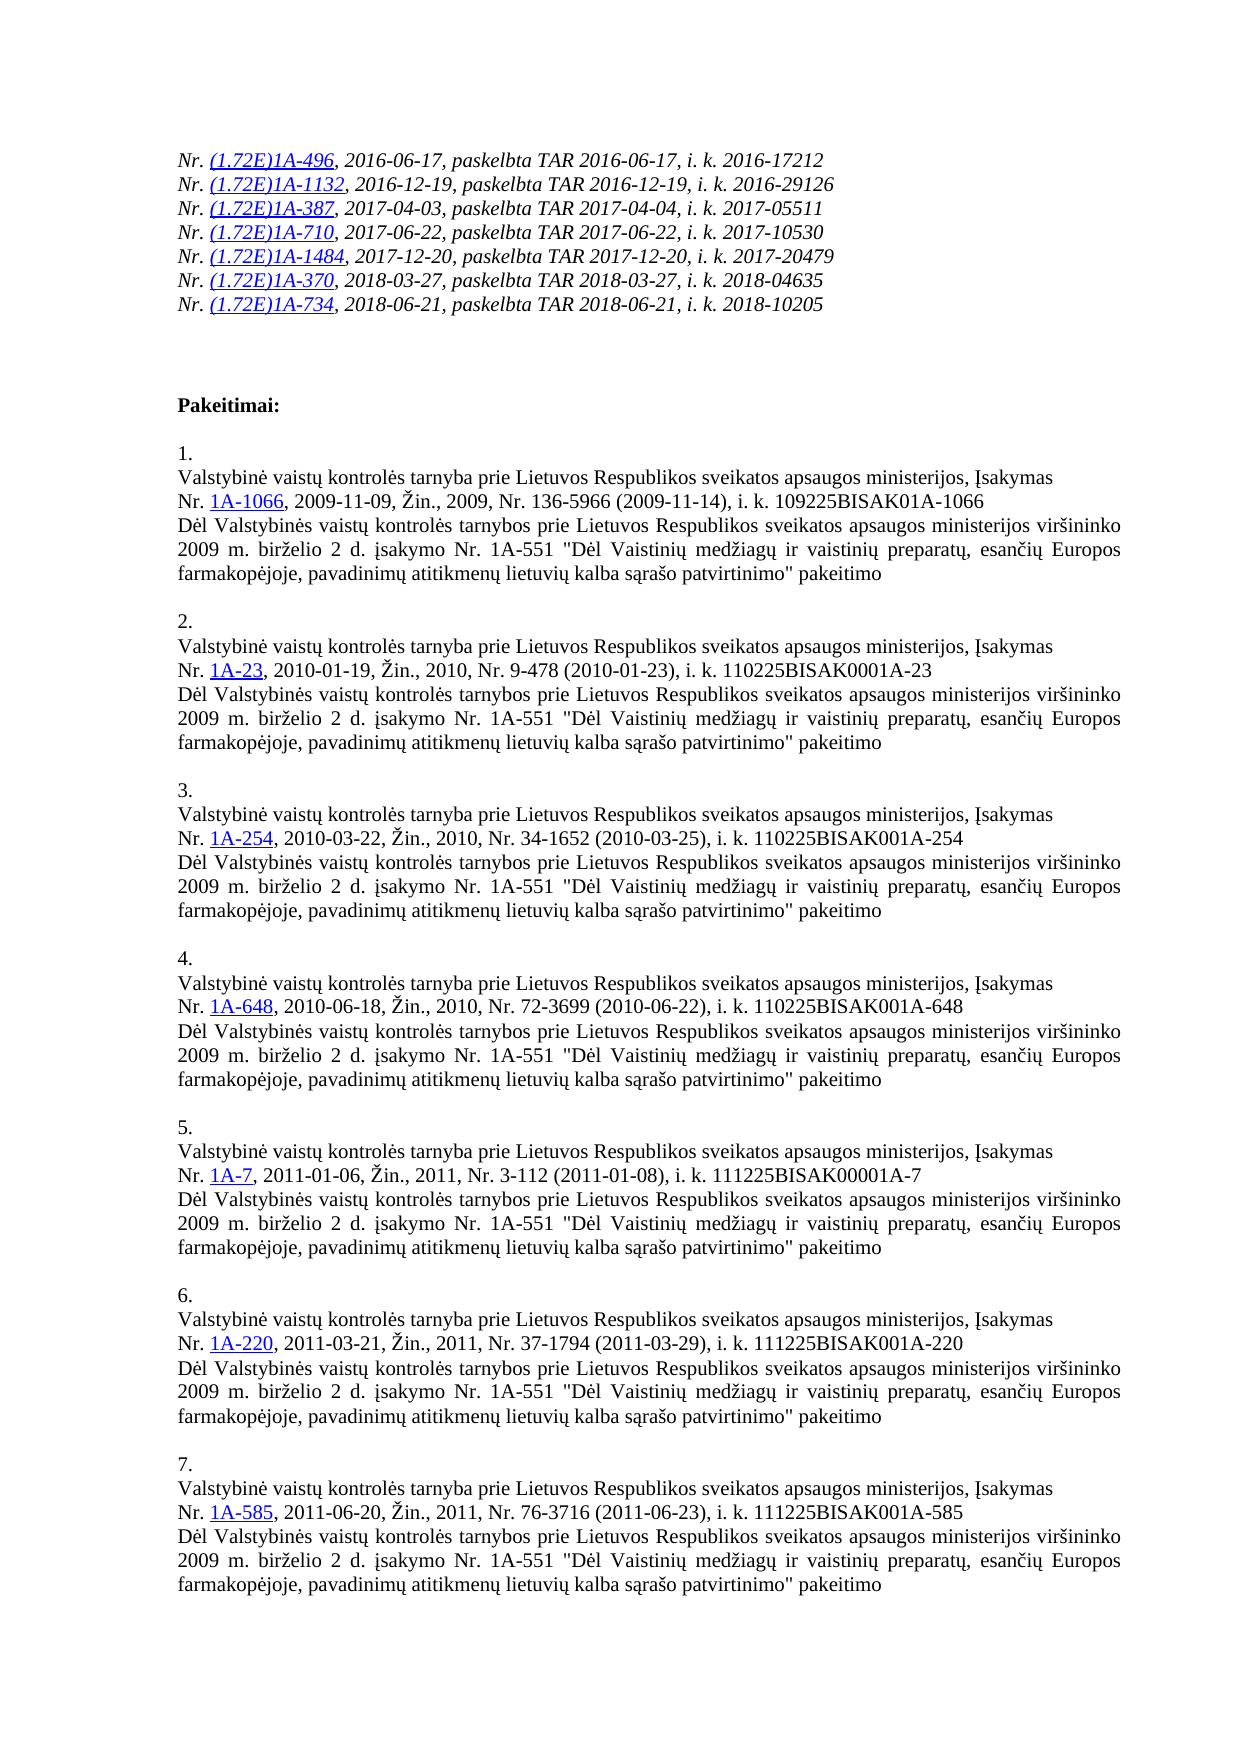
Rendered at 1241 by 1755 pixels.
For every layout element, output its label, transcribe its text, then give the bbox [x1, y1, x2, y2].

text Dėl Valstybinės vaistų kontrolės tarnybos prie Lietuvos Respublikos sveikatos apsaugos ministerijos viršininko 2009 m. birželio 2 d. įsakymo Nr. 1A-551 "Dėl Vaistinių medžiagų ir vaistinių preparatų, esančių Europos farmakopėjoje, pavadinimų atitikmenų lietuvių kalba sąrašo patvirtinimo" pakeitimo [177, 1187, 1122, 1259]
text Nr. 1A-220, 2011-03-21, Žin., 2011, Nr. 37-1794 (2011-03-29), i. k. 111225BISAK001A-220 [177, 1331, 1122, 1355]
text Valstybinė vaistų kontrolės tarnyba prie Lietuvos Respublikos sveikatos apsaugos ministerijos, Įsakymas [177, 1139, 1122, 1163]
text 2. [177, 609, 1122, 633]
text Valstybinė vaistų kontrolės tarnyba prie Lietuvos Respublikos sveikatos apsaugos ministerijos, Įsakymas [177, 970, 1122, 994]
text Nr. 1A-648, 2010-06-18, Žin., 2010, Nr. 72-3699 (2010-06-22), i. k. 110225BISAK001A-648 [177, 994, 1122, 1018]
text 3. [177, 778, 1122, 802]
text Valstybinė vaistų kontrolės tarnyba prie Lietuvos Respublikos sveikatos apsaugos ministerijos, Įsakymas [177, 1307, 1122, 1331]
text Nr. (1.72E)1A-496, 2016-06-17, paskelbta TAR 2016-06-17, i. k. 2016-17212 [177, 148, 1122, 172]
text Nr. (1.72E)1A-1484, 2017-12-20, paskelbta TAR 2017-12-20, i. k. 2017-20479 [177, 244, 1122, 268]
text Dėl Valstybinės vaistų kontrolės tarnybos prie Lietuvos Respublikos sveikatos apsaugos ministerijos viršininko 2009 m. birželio 2 d. įsakymo Nr. 1A-551 "Dėl Vaistinių medžiagų ir vaistinių preparatų, esančių Europos farmakopėjoje, pavadinimų atitikmenų lietuvių kalba sąrašo patvirtinimo" pakeitimo [177, 682, 1122, 754]
text Valstybinė vaistų kontrolės tarnyba prie Lietuvos Respublikos sveikatos apsaugos ministerijos, Įsakymas [177, 465, 1122, 489]
text 6. [177, 1283, 1122, 1307]
text Dėl Valstybinės vaistų kontrolės tarnybos prie Lietuvos Respublikos sveikatos apsaugos ministerijos viršininko 2009 m. birželio 2 d. įsakymo Nr. 1A-551 "Dėl Vaistinių medžiagų ir vaistinių preparatų, esančių Europos farmakopėjoje, pavadinimų atitikmenų lietuvių kalba sąrašo patvirtinimo" pakeitimo [177, 1524, 1122, 1596]
text Nr. 1A-585, 2011-06-20, Žin., 2011, Nr. 76-3716 (2011-06-23), i. k. 111225BISAK001A-585 [177, 1500, 1122, 1524]
text 4. [177, 946, 1122, 970]
text Dėl Valstybinės vaistų kontrolės tarnybos prie Lietuvos Respublikos sveikatos apsaugos ministerijos viršininko 2009 m. birželio 2 d. įsakymo Nr. 1A-551 "Dėl Vaistinių medžiagų ir vaistinių preparatų, esančių Europos farmakopėjoje, pavadinimų atitikmenų lietuvių kalba sąrašo patvirtinimo" pakeitimo [177, 513, 1122, 585]
text Nr. (1.72E)1A-1132, 2016-12-19, paskelbta TAR 2016-12-19, i. k. 2016-29126 [177, 172, 1122, 196]
text Dėl Valstybinės vaistų kontrolės tarnybos prie Lietuvos Respublikos sveikatos apsaugos ministerijos viršininko 2009 m. birželio 2 d. įsakymo Nr. 1A-551 "Dėl Vaistinių medžiagų ir vaistinių preparatų, esančių Europos farmakopėjoje, pavadinimų atitikmenų lietuvių kalba sąrašo patvirtinimo" pakeitimo [177, 850, 1122, 922]
text Nr. (1.72E)1A-710, 2017-06-22, paskelbta TAR 2017-06-22, i. k. 2017-10530 [177, 220, 1122, 244]
text Nr. 1A-254, 2010-03-22, Žin., 2010, Nr. 34-1652 (2010-03-25), i. k. 110225BISAK001A-254 [177, 826, 1122, 850]
text Nr. (1.72E)1A-734, 2018-06-21, paskelbta TAR 2018-06-21, i. k. 2018-10205 [177, 292, 1122, 316]
text Valstybinė vaistų kontrolės tarnyba prie Lietuvos Respublikos sveikatos apsaugos ministerijos, Įsakymas [177, 633, 1122, 658]
text Valstybinė vaistų kontrolės tarnyba prie Lietuvos Respublikos sveikatos apsaugos ministerijos, Įsakymas [177, 802, 1122, 826]
text 7. [177, 1452, 1122, 1476]
text Dėl Valstybinės vaistų kontrolės tarnybos prie Lietuvos Respublikos sveikatos apsaugos ministerijos viršininko 2009 m. birželio 2 d. įsakymo Nr. 1A-551 "Dėl Vaistinių medžiagų ir vaistinių preparatų, esančių Europos farmakopėjoje, pavadinimų atitikmenų lietuvių kalba sąrašo patvirtinimo" pakeitimo [177, 1018, 1122, 1091]
text Nr. (1.72E)1A-370, 2018-03-27, paskelbta TAR 2018-03-27, i. k. 2018-04635 [177, 268, 1122, 292]
text Nr. 1A-1066, 2009-11-09, Žin., 2009, Nr. 136-5966 (2009-11-14), i. k. 109225BISAK01A-1066 [177, 489, 1122, 513]
text Nr. 1A-7, 2011-01-06, Žin., 2011, Nr. 3-112 (2011-01-08), i. k. 111225BISAK00001A-7 [177, 1163, 1122, 1187]
text Valstybinė vaistų kontrolės tarnyba prie Lietuvos Respublikos sveikatos apsaugos ministerijos, Įsakymas [177, 1476, 1122, 1500]
text Dėl Valstybinės vaistų kontrolės tarnybos prie Lietuvos Respublikos sveikatos apsaugos ministerijos viršininko 2009 m. birželio 2 d. įsakymo Nr. 1A-551 "Dėl Vaistinių medžiagų ir vaistinių preparatų, esančių Europos farmakopėjoje, pavadinimų atitikmenų lietuvių kalba sąrašo patvirtinimo" pakeitimo [177, 1355, 1122, 1428]
text 1. [177, 441, 1122, 465]
text Nr. (1.72E)1A-387, 2017-04-03, paskelbta TAR 2017-04-04, i. k. 2017-05511 [177, 196, 1122, 220]
text Pakeitimai: [177, 393, 1122, 417]
text 5. [177, 1115, 1122, 1139]
text Nr. 1A-23, 2010-01-19, Žin., 2010, Nr. 9-478 (2010-01-23), i. k. 110225BISAK0001A-23 [177, 658, 1122, 682]
